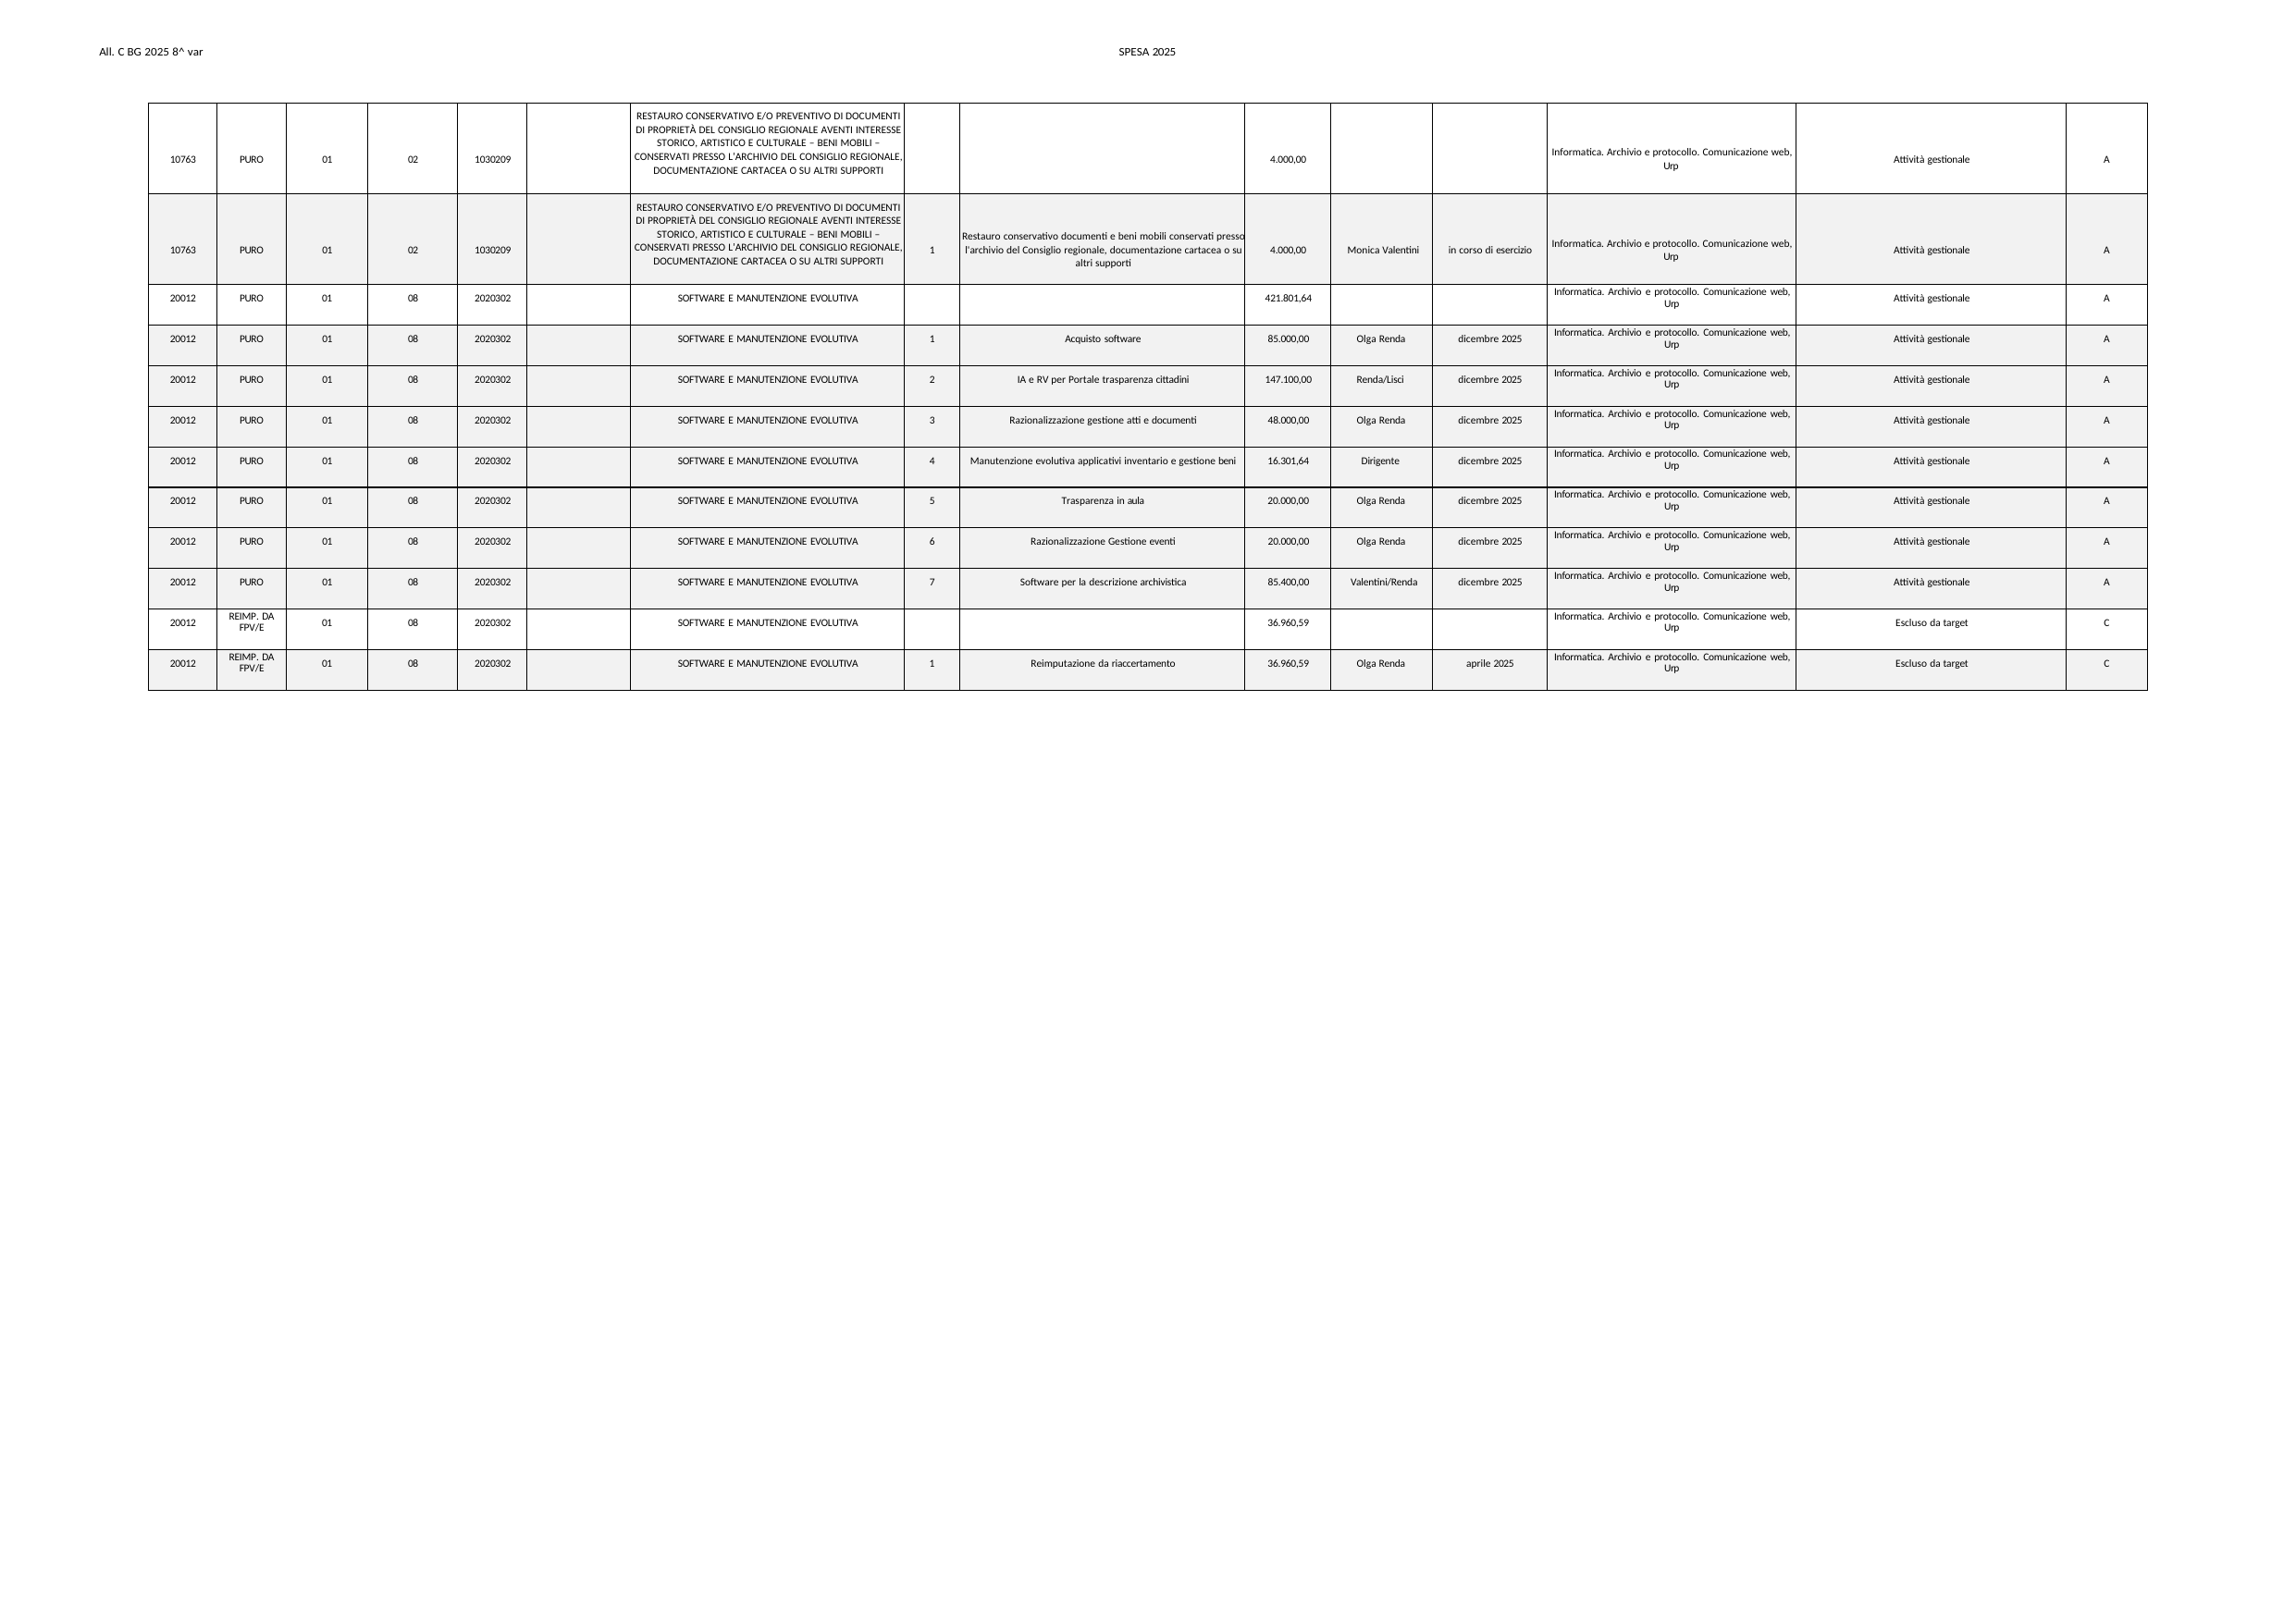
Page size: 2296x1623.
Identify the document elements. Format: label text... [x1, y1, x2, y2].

table_cell 20012 [149, 285, 216, 325]
table_cell 20.000,00 [1245, 488, 1330, 527]
table_cell Manutenzione evolutiva applicativi inventario e gestione beni [960, 448, 1244, 486]
table_cell 1 [905, 326, 959, 365]
table_cell 10763 [149, 104, 216, 193]
table_cell 2020302 [458, 609, 526, 649]
table_cell 20012 [149, 488, 216, 527]
table_cell 85.400,00 [1245, 569, 1330, 609]
table_cell 2020302 [458, 448, 526, 486]
table_cell 48.000,00 [1245, 407, 1330, 447]
table_cell [960, 285, 1244, 325]
table_cell PURO [217, 407, 286, 447]
table_cell Informatica. Archivio e protocollo. Comunicazione web, Urp [1548, 448, 1796, 486]
table_cell Restauro conservativo documenti e beni mobili conservati presso l'archivio del Consiglio regionale, documentazione cartacea o su altri supporti [960, 194, 1244, 284]
table_cell PURO [217, 326, 286, 365]
table_cell Monica Valentini [1331, 194, 1432, 284]
table_cell [527, 569, 630, 609]
table_cell 2 [905, 366, 959, 406]
table_cell [527, 285, 630, 325]
table_cell Attività gestionale [1796, 448, 2066, 486]
table_cell Attività gestionale [1796, 285, 2066, 325]
table_cell 08 [368, 650, 457, 690]
table_cell 08 [368, 488, 457, 527]
table_cell Attività gestionale [1796, 194, 2066, 284]
table_cell 1 [905, 194, 959, 284]
table_cell 01 [287, 528, 367, 568]
table_cell Attività gestionale [1796, 366, 2066, 406]
table_cell 01 [287, 366, 367, 406]
table_cell 5 [905, 488, 959, 527]
table_cell Olga Renda [1331, 528, 1432, 568]
table_cell Informatica. Archivio e protocollo. Comunicazione web, Urp [1548, 366, 1796, 406]
table_cell SOFTWARE E MANUTENZIONE EVOLUTIVA [631, 448, 904, 486]
table_cell 1030209 [458, 194, 526, 284]
table_cell 7 [905, 569, 959, 609]
table_cell 6 [905, 528, 959, 568]
table_cell [527, 407, 630, 447]
table_cell 20.000,00 [1245, 528, 1330, 568]
table_cell 20012 [149, 528, 216, 568]
table_cell SOFTWARE E MANUTENZIONE EVOLUTIVA [631, 407, 904, 447]
table_cell PURO [217, 488, 286, 527]
table_cell PURO [217, 194, 286, 284]
table_cell Informatica. Archivio e protocollo. Comunicazione web, Urp [1548, 650, 1796, 690]
table_cell [527, 104, 630, 193]
table_cell [960, 104, 1244, 193]
table_cell 01 [287, 407, 367, 447]
table_cell A [2067, 488, 2147, 527]
table_cell 01 [287, 194, 367, 284]
table_cell [1433, 285, 1547, 325]
table_cell A [2067, 569, 2147, 609]
table_cell [527, 366, 630, 406]
table_cell aprile 2025 [1433, 650, 1547, 690]
table_cell in corso di esercizio [1433, 194, 1547, 284]
table_cell SOFTWARE E MANUTENZIONE EVOLUTIVA [631, 285, 904, 325]
table_cell 02 [368, 194, 457, 284]
table_cell C [2067, 650, 2147, 690]
table_cell dicembre 2025 [1433, 488, 1547, 527]
table_cell C [2067, 609, 2147, 649]
table_cell [905, 285, 959, 325]
table_cell 2020302 [458, 407, 526, 447]
table_cell A [2067, 366, 2147, 406]
table_cell 02 [368, 104, 457, 193]
table_cell SOFTWARE E MANUTENZIONE EVOLUTIVA [631, 569, 904, 609]
table_cell PURO [217, 104, 286, 193]
table_cell Attività gestionale [1796, 104, 2066, 193]
table_cell REIMP. DA FPV/E [217, 650, 286, 690]
table_cell PURO [217, 285, 286, 325]
table_cell dicembre 2025 [1433, 366, 1547, 406]
table_cell PURO [217, 528, 286, 568]
table_cell dicembre 2025 [1433, 326, 1547, 365]
table_cell 2020302 [458, 285, 526, 325]
table_cell 1 [905, 650, 959, 690]
table_cell [905, 104, 959, 193]
table_cell Informatica. Archivio e protocollo. Comunicazione web, Urp [1548, 407, 1796, 447]
table_cell [527, 609, 630, 649]
table_cell 2020302 [458, 528, 526, 568]
table_cell A [2067, 448, 2147, 486]
table_cell SOFTWARE E MANUTENZIONE EVOLUTIVA [631, 488, 904, 527]
table_cell dicembre 2025 [1433, 448, 1547, 486]
table_cell 20012 [149, 326, 216, 365]
table_cell SOFTWARE E MANUTENZIONE EVOLUTIVA [631, 609, 904, 649]
table_cell A [2067, 104, 2147, 193]
table_cell A [2067, 528, 2147, 568]
table_cell PURO [217, 569, 286, 609]
table_cell Olga Renda [1331, 488, 1432, 527]
table_cell SOFTWARE E MANUTENZIONE EVOLUTIVA [631, 650, 904, 690]
table_cell SOFTWARE E MANUTENZIONE EVOLUTIVA [631, 528, 904, 568]
table_cell 01 [287, 326, 367, 365]
table_cell 2020302 [458, 488, 526, 527]
table_cell Attività gestionale [1796, 326, 2066, 365]
table_cell Trasparenza in aula [960, 488, 1244, 527]
table_cell dicembre 2025 [1433, 528, 1547, 568]
table_cell 2020302 [458, 650, 526, 690]
table_cell 3 [905, 407, 959, 447]
table_cell 4 [905, 448, 959, 486]
table_cell Renda/Lisci [1331, 366, 1432, 406]
table_cell [527, 528, 630, 568]
table_cell IA e RV per Portale trasparenza cittadini [960, 366, 1244, 406]
table_cell Reimputazione da riaccertamento [960, 650, 1244, 690]
table_cell Attività gestionale [1796, 488, 2066, 527]
table_cell 85.000,00 [1245, 326, 1330, 365]
table_cell 08 [368, 407, 457, 447]
table_cell Informatica. Archivio e protocollo. Comunicazione web, Urp [1548, 104, 1796, 193]
table_cell SOFTWARE E MANUTENZIONE EVOLUTIVA [631, 326, 904, 365]
table_cell [527, 650, 630, 690]
table_cell [1331, 609, 1432, 649]
table_cell 421.801,64 [1245, 285, 1330, 325]
table_cell 08 [368, 448, 457, 486]
table_cell 10763 [149, 194, 216, 284]
table_cell 36.960,59 [1245, 609, 1330, 649]
table_cell Informatica. Archivio e protocollo. Comunicazione web, Urp [1548, 285, 1796, 325]
table_cell 16.301,64 [1245, 448, 1330, 486]
table_cell 36.960,59 [1245, 650, 1330, 690]
table_cell 01 [287, 104, 367, 193]
table_cell 01 [287, 569, 367, 609]
table_cell Olga Renda [1331, 407, 1432, 447]
table_cell Attività gestionale [1796, 528, 2066, 568]
table_cell Informatica. Archivio e protocollo. Comunicazione web, Urp [1548, 609, 1796, 649]
table_cell 4.000,00 [1245, 194, 1330, 284]
table_cell 2020302 [458, 569, 526, 609]
table_cell A [2067, 407, 2147, 447]
table_cell [527, 448, 630, 486]
table_cell 20012 [149, 609, 216, 649]
table_cell 147.100,00 [1245, 366, 1330, 406]
table_cell 08 [368, 528, 457, 568]
table_cell 2020302 [458, 326, 526, 365]
table_cell Dirigente [1331, 448, 1432, 486]
table_cell 01 [287, 650, 367, 690]
table_cell 01 [287, 609, 367, 649]
table_cell 20012 [149, 407, 216, 447]
table_cell 1030209 [458, 104, 526, 193]
table_cell 4.000,00 [1245, 104, 1330, 193]
table_cell Razionalizzazione Gestione eventi [960, 528, 1244, 568]
table_cell 2020302 [458, 366, 526, 406]
table_cell Acquisto software [960, 326, 1244, 365]
table_cell SOFTWARE E MANUTENZIONE EVOLUTIVA [631, 366, 904, 406]
table_cell Software per la descrizione archivistica [960, 569, 1244, 609]
table_cell 01 [287, 448, 367, 486]
table_cell Valentini/Renda [1331, 569, 1432, 609]
table_cell RESTAURO CONSERVATIVO E/O PREVENTIVO DI DOCUMENTI DI PROPRIETÀ DEL CONSIGLIO REGIONALE AVENTI INTERESSE STORICO, ARTISTICO E CULTURALE – BENI MOBILI – CONSERVATI PRESSO L’ARCHIVIO DEL CONSIGLIO REGIONALE, DOCUMENTAZIONE CARTACEA O SU ALTRI SUPPORTI [631, 194, 904, 284]
table_cell [1433, 609, 1547, 649]
table_cell 20012 [149, 366, 216, 406]
table_cell [1433, 104, 1547, 193]
table_cell 01 [287, 285, 367, 325]
table_cell [527, 488, 630, 527]
table_cell RESTAURO CONSERVATIVO E/O PREVENTIVO DI DOCUMENTI DI PROPRIETÀ DEL CONSIGLIO REGIONALE AVENTI INTERESSE STORICO, ARTISTICO E CULTURALE – BENI MOBILI – CONSERVATI PRESSO L’ARCHIVIO DEL CONSIGLIO REGIONALE, DOCUMENTAZIONE CARTACEA O SU ALTRI SUPPORTI [631, 104, 904, 193]
table_cell 08 [368, 366, 457, 406]
table_cell Razionalizzazione gestione atti e documenti [960, 407, 1244, 447]
table_cell [960, 609, 1244, 649]
table_cell A [2067, 285, 2147, 325]
table_cell 08 [368, 326, 457, 365]
table_cell REIMP. DA FPV/E [217, 609, 286, 649]
table_cell dicembre 2025 [1433, 407, 1547, 447]
table_cell [1331, 285, 1432, 325]
table_cell A [2067, 326, 2147, 365]
table_cell Informatica. Archivio e protocollo. Comunicazione web, Urp [1548, 528, 1796, 568]
table_cell Escluso da target [1796, 609, 2066, 649]
table_cell Attività gestionale [1796, 407, 2066, 447]
table_cell PURO [217, 366, 286, 406]
table_cell Escluso da target [1796, 650, 2066, 690]
table_cell A [2067, 194, 2147, 284]
table_cell Informatica. Archivio e protocollo. Comunicazione web, Urp [1548, 569, 1796, 609]
table_cell 01 [287, 488, 367, 527]
table_cell [1331, 104, 1432, 193]
table_cell Attività gestionale [1796, 569, 2066, 609]
table_cell 20012 [149, 448, 216, 486]
table_cell 20012 [149, 650, 216, 690]
table_cell Informatica. Archivio e protocollo. Comunicazione web, Urp [1548, 326, 1796, 365]
table_cell 08 [368, 569, 457, 609]
table_cell [527, 194, 630, 284]
table_cell dicembre 2025 [1433, 569, 1547, 609]
table_cell Informatica. Archivio e protocollo. Comunicazione web, Urp [1548, 194, 1796, 284]
table_cell 20012 [149, 569, 216, 609]
table_cell 08 [368, 609, 457, 649]
table_cell [905, 609, 959, 649]
table_cell [527, 326, 630, 365]
table_cell Informatica. Archivio e protocollo. Comunicazione web, Urp [1548, 488, 1796, 527]
table_cell Olga Renda [1331, 650, 1432, 690]
table_cell Olga Renda [1331, 326, 1432, 365]
table_cell 08 [368, 285, 457, 325]
table_cell PURO [217, 448, 286, 486]
